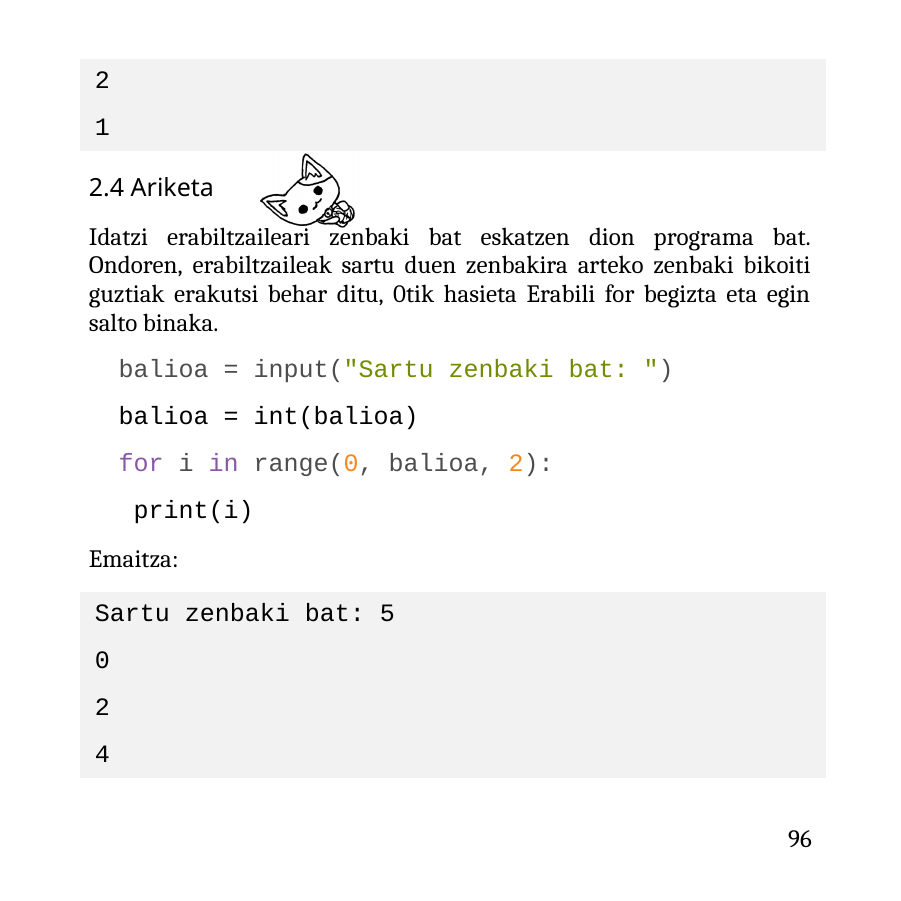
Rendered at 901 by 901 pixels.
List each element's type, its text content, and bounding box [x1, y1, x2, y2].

text balioa = input("Sartu zenbaki bat: ") [118, 356, 811, 385]
text Emaitza: [89, 545, 811, 573]
text 1 [86, 106, 820, 145]
text print(i) [118, 498, 811, 526]
text [366, 170, 811, 204]
text Idatzi erabiltzaileari zenbaki bat eskatzen dion programa bat. Ondoren, erabiltzaileak sartu duen zenbakira arteko zenbaki bikoiti guztiak erakutsi behar ditu, 0tik hasieta Erabili for begizta eta egin salto binaka. [89, 223, 811, 338]
text 4 [86, 733, 820, 772]
text Sartu zenbaki bat: 5 [86, 599, 820, 629]
text for i in range(0, balioa, 2): [118, 451, 811, 479]
text 2.4 Ariketa [89, 170, 259, 204]
text balioa = int(balioa) [118, 403, 811, 432]
text 2 [86, 686, 820, 723]
text 2 [86, 65, 820, 96]
picture [259, 153, 366, 228]
text 0 [86, 639, 820, 676]
